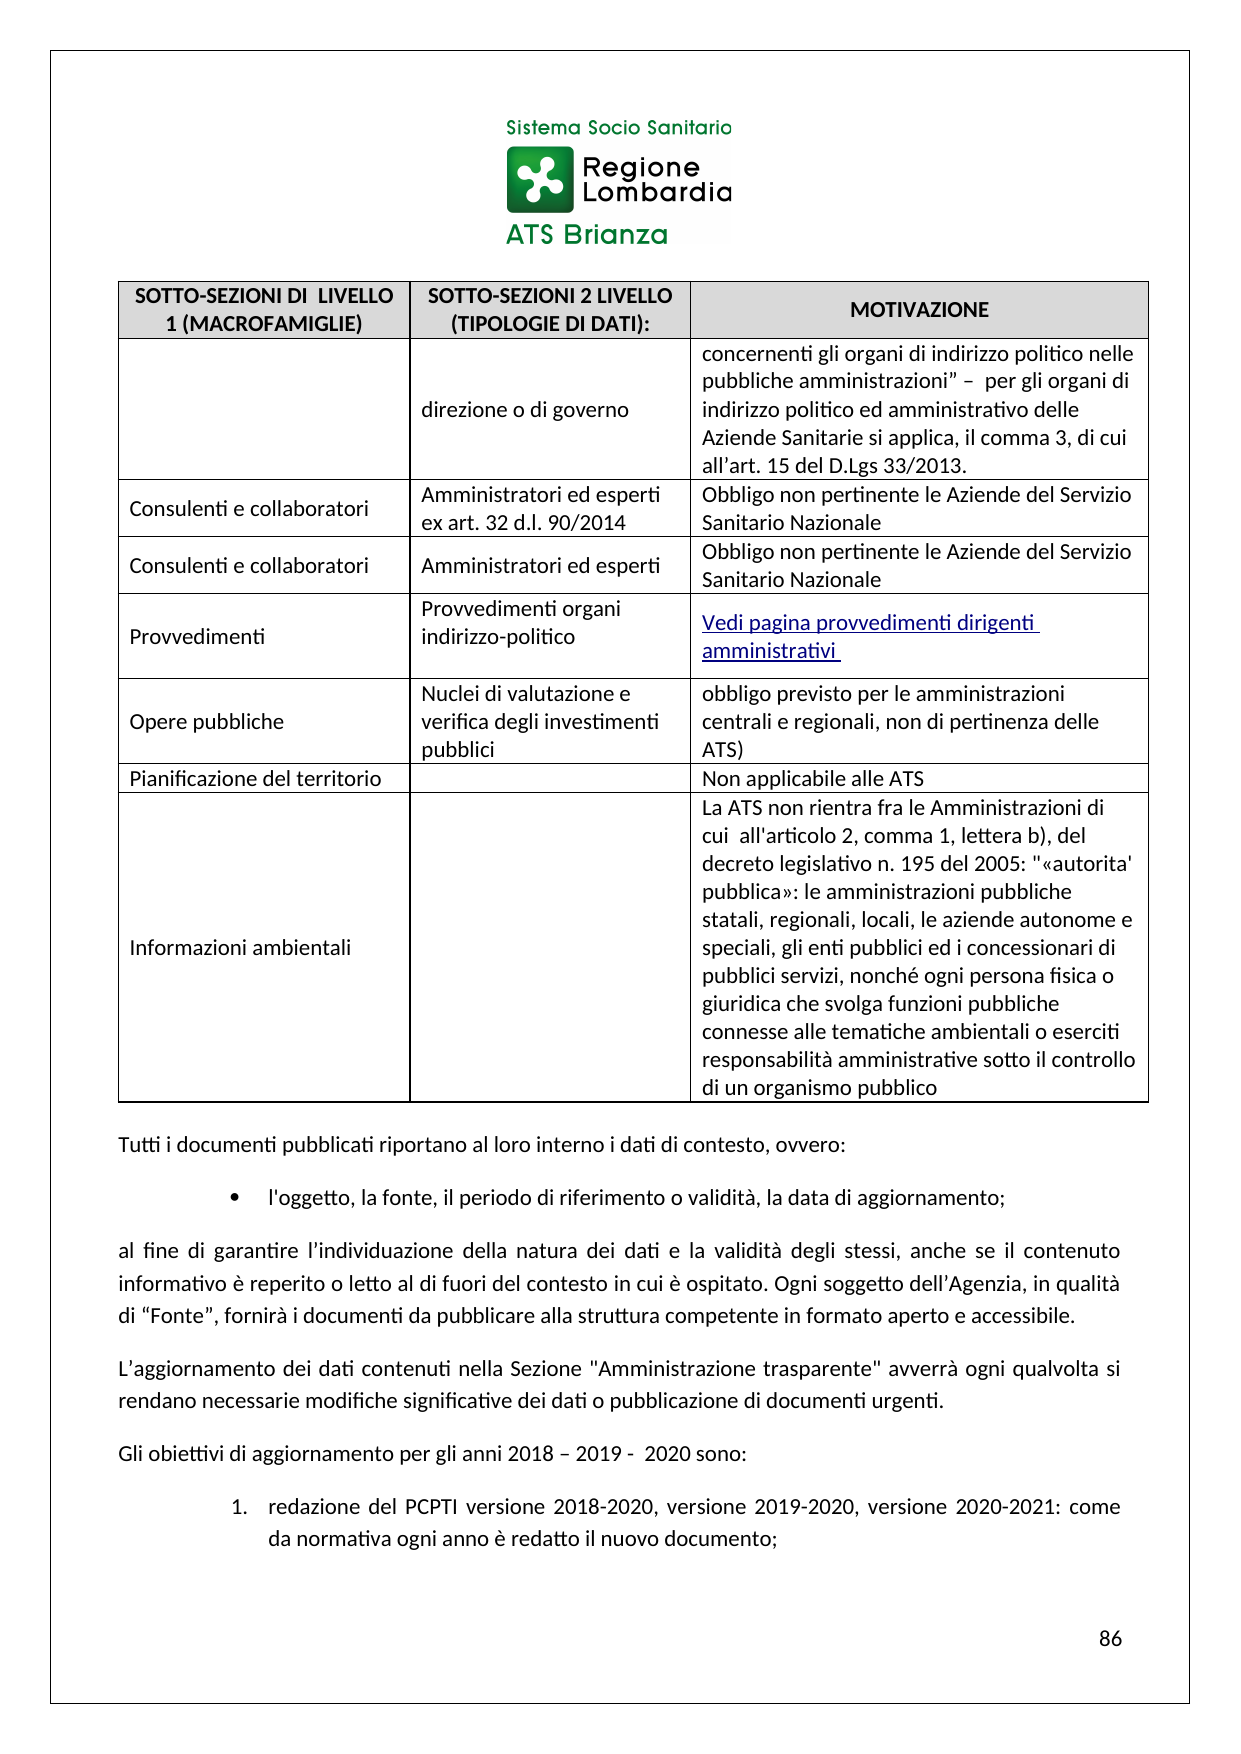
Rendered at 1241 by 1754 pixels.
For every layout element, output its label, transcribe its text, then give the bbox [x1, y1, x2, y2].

table_cell Provvedimenti [119, 594, 409, 678]
table_cell [411, 793, 690, 1101]
table_cell La ATS non rientra fra le Amministrazioni di cui all'articolo 2, comma 1, lettera b), del decreto legislativo n. 195 del 2005: "«autorita' pubblica»: le amministrazioni pubbliche statali, regionali, locali, le aziende autonome e speciali, gli enti pubblici ed i concessionari di pubblici servizi, nonché ogni persona fisica o giuridica che svolga funzioni pubbliche connesse alle tematiche ambientali o eserciti responsabilità amministrative sotto il controllo di un organismo pubblico [691, 793, 1148, 1101]
table_cell Amministratori ed esperti ex art. 32 d.l. 90/2014 [411, 480, 690, 536]
list redazione del PCPTI versione 2018-2020, versione 2019-2020, versione 2020-2021: come da normativa ogni anno è redatto il nuovo documento; [231, 1492, 1122, 1552]
list l'oggetto, la fonte, il periodo di riferimento o validità, la data di aggiornamento; [231, 1183, 1122, 1212]
table_cell Nuclei di valutazione e verifica degli investimenti pubblici [411, 679, 690, 763]
table_header SOTTO-SEZIONI DI LIVELLO 1 (MACROFAMIGLIE) [119, 282, 409, 338]
table_header MOTIVAZIONE [691, 282, 1148, 338]
table_cell Opere pubbliche [119, 679, 409, 763]
table_cell concernenti gli organi di indirizzo politico nelle pubbliche amministrazioni” – per gli organi di indirizzo politico ed amministrativo delle Aziende Sanitarie si applica, il comma 3, di cui all’art. 15 del D.Lgs 33/2013. [691, 339, 1148, 479]
text Tutti i documenti pubblicati riportano al loro interno i dati di contesto, ovvero: [118, 1131, 1122, 1158]
text al fine di garantire l’individuazione della natura dei dati e la validità degli stessi, anche se il contenuto informativo è reperito o letto al di fuori del contesto in cui è ospitato. Ogni soggetto dell’Agenzia, in qualità di “Fonte”, fornirà i documenti da pubblicare alla struttura competente in formato aperto e accessibile. [118, 1237, 1122, 1329]
table_cell Obbligo non pertinente le Aziende del Servizio Sanitario Nazionale [691, 537, 1148, 593]
table_cell Provvedimenti organi indirizzo-politico [411, 594, 690, 678]
table_cell Consulenti e collaboratori [119, 480, 409, 536]
table_cell obbligo previsto per le amministrazioni centrali e regionali, non di pertinenza delle ATS) [691, 679, 1148, 763]
table_cell Pianificazione del territorio [119, 764, 409, 792]
table_cell Non applicabile alle ATS [691, 764, 1148, 792]
table_cell Informazioni ambientali [119, 793, 409, 1101]
table_cell [411, 764, 690, 792]
table_cell direzione o di governo [411, 339, 690, 479]
text Gli obiettivi di aggiornamento per gli anni 2018 – 2019 - 2020 sono: [118, 1439, 1122, 1467]
table_cell Consulenti e collaboratori [119, 537, 409, 593]
table_cell Amministratori ed esperti [411, 537, 690, 593]
table_cell [119, 339, 409, 479]
text L’aggiornamento dei dati contenuti nella Sezione "Amministrazione trasparente" avverrà ogni qualvolta si rendano necessarie modifiche significative dei dati o pubblicazione di documenti urgenti. [118, 1354, 1122, 1414]
table_cell Vedi pagina provvedimenti dirigenti amministrativi [691, 594, 1148, 678]
table_header SOTTO-SEZIONI 2 LIVELLO (TIPOLOGIE DI DATI): [411, 282, 690, 338]
table_cell Obbligo non pertinente le Aziende del Servizio Sanitario Nazionale [691, 480, 1148, 536]
